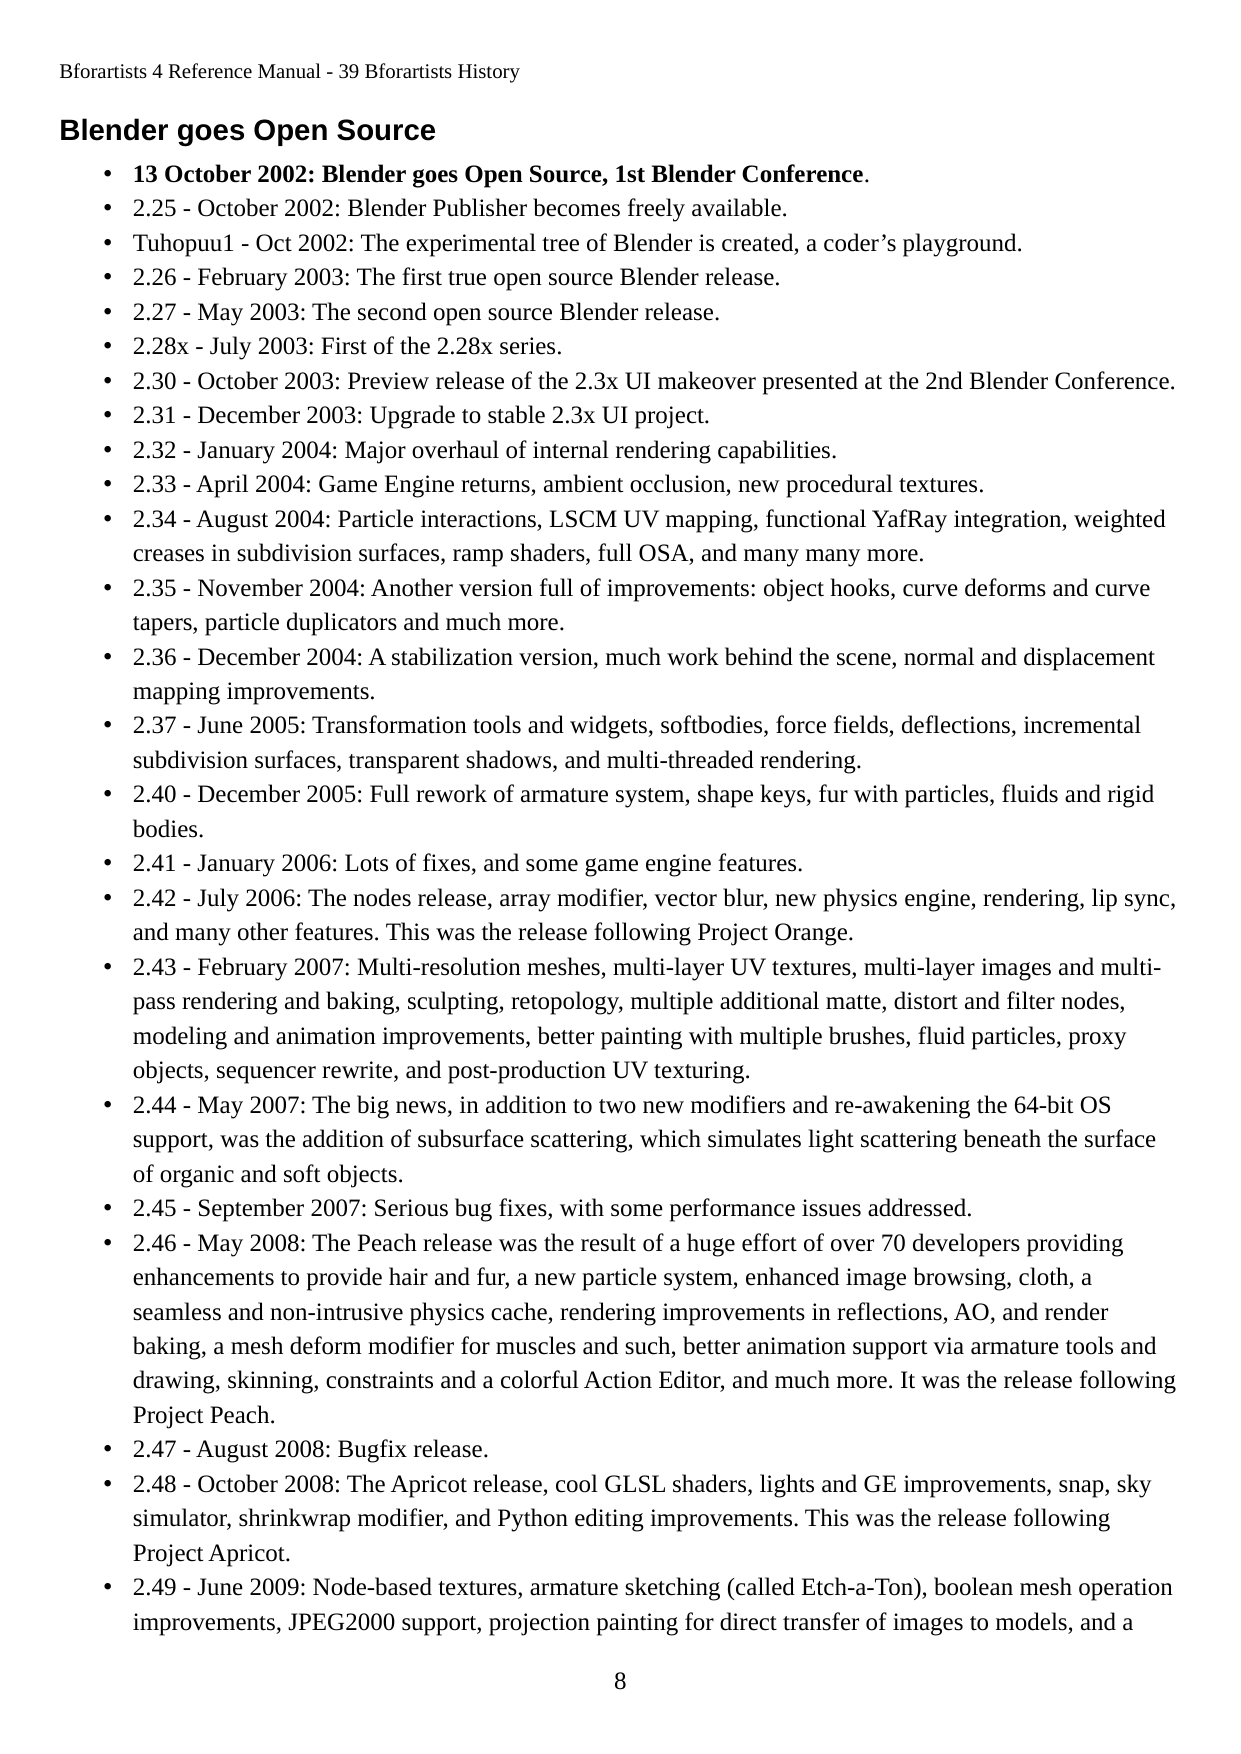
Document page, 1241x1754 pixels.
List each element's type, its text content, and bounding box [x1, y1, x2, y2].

list 2.35 - November 2004: Another version full of improvements: object hooks, curve deforms and curve tapers, particle duplicators and much more. [103, 573, 1181, 636]
list 2.48 - October 2008: The Apricot release, cool GLSL shaders, lights and GE improvements, snap, sky simulator, shrinkwrap modifier, and Python editing improvements. This was the release following Project Apricot. [103, 1469, 1181, 1567]
list 2.28x - July 2003: First of the 2.28x series. [103, 331, 1181, 360]
list 2.40 - December 2005: Full rework of armature system, shape keys, fur with particles, fluids and rigid bodies. [103, 779, 1181, 843]
list 2.47 - August 2008: Bugfix release. [103, 1434, 1181, 1463]
list 2.27 - May 2003: The second open source Blender release. [103, 297, 1181, 326]
list 2.43 - February 2007: Multi-resolution meshes, multi-layer UV textures, multi-layer images and multi-pass rendering and baking, sculpting, retopology, multiple additional matte, distort and filter nodes, modeling and animation improvements, better painting with multiple brushes, fluid particles, proxy objects, sequencer rewrite, and post-production UV texturing. [103, 952, 1181, 1084]
list 2.31 - December 2003: Upgrade to stable 2.3x UI project. [103, 400, 1181, 429]
list 2.49 - June 2009: Node-based textures, armature sketching (called Etch-a-Ton), boolean mesh operation improvements, JPEG2000 support, projection painting for direct transfer of images to models, and a [103, 1572, 1181, 1636]
list 2.36 - December 2004: A stabilization version, much work behind the scene, normal and displacement mapping improvements. [103, 642, 1181, 705]
list 13 October 2002: Blender goes Open Source, 1st Blender Conference. [103, 159, 1181, 188]
list 2.46 - May 2008: The Peach release was the result of a huge effort of over 70 developers providing enhancements to provide hair and fur, a new particle system, enhanced image browsing, cloth, a seamless and non-intrusive physics cache, rendering improvements in reflections, AO, and render baking, a mesh deform modifier for muscles and such, better animation support via armature tools and drawing, skinning, constraints and a colorful Action Editor, and much more. It was the release following Project Peach. [103, 1228, 1181, 1429]
list 2.45 - September 2007: Serious bug fixes, with some performance issues addressed. [103, 1193, 1181, 1222]
list 2.37 - June 2005: Transformation tools and widgets, softbodies, force fields, deflections, incremental subdivision surfaces, transparent shadows, and multi-threaded rendering. [103, 711, 1181, 774]
list 2.44 - May 2007: The big news, in addition to two new modifiers and re-awakening the 64-bit OS support, was the addition of subsurface scattering, which simulates light scattering beneath the surface of organic and soft objects. [103, 1090, 1181, 1187]
list 2.41 - January 2006: Lots of fixes, and some game engine features. [103, 848, 1181, 877]
list 2.42 - July 2006: The nodes release, array modifier, vector blur, new physics engine, rendering, lip sync, and many other features. This was the release following Project Orange. [103, 883, 1181, 946]
list 2.33 - April 2004: Game Engine returns, ambient occlusion, new procedural textures. [103, 469, 1181, 498]
list 2.26 - February 2003: The first true open source Blender release. [103, 262, 1181, 291]
list 2.34 - August 2004: Particle interactions, LSCM UV mapping, functional YafRay integration, weighted creases in subdivision surfaces, ramp shaders, full OSA, and many many more. [103, 504, 1181, 567]
subtitle Blender goes Open Source [59, 113, 1181, 146]
list 2.30 - October 2003: Preview release of the 2.3x UI makeover presented at the 2nd Blender Conference. [103, 366, 1181, 394]
list 2.25 - October 2002: Blender Publisher becomes freely available. [103, 193, 1181, 222]
list Tuhopuu1 - Oct 2002: The experimental tree of Blender is created, a coder’s playground. [103, 228, 1181, 257]
list 2.32 - January 2004: Major overhaul of internal rendering capabilities. [103, 435, 1181, 463]
